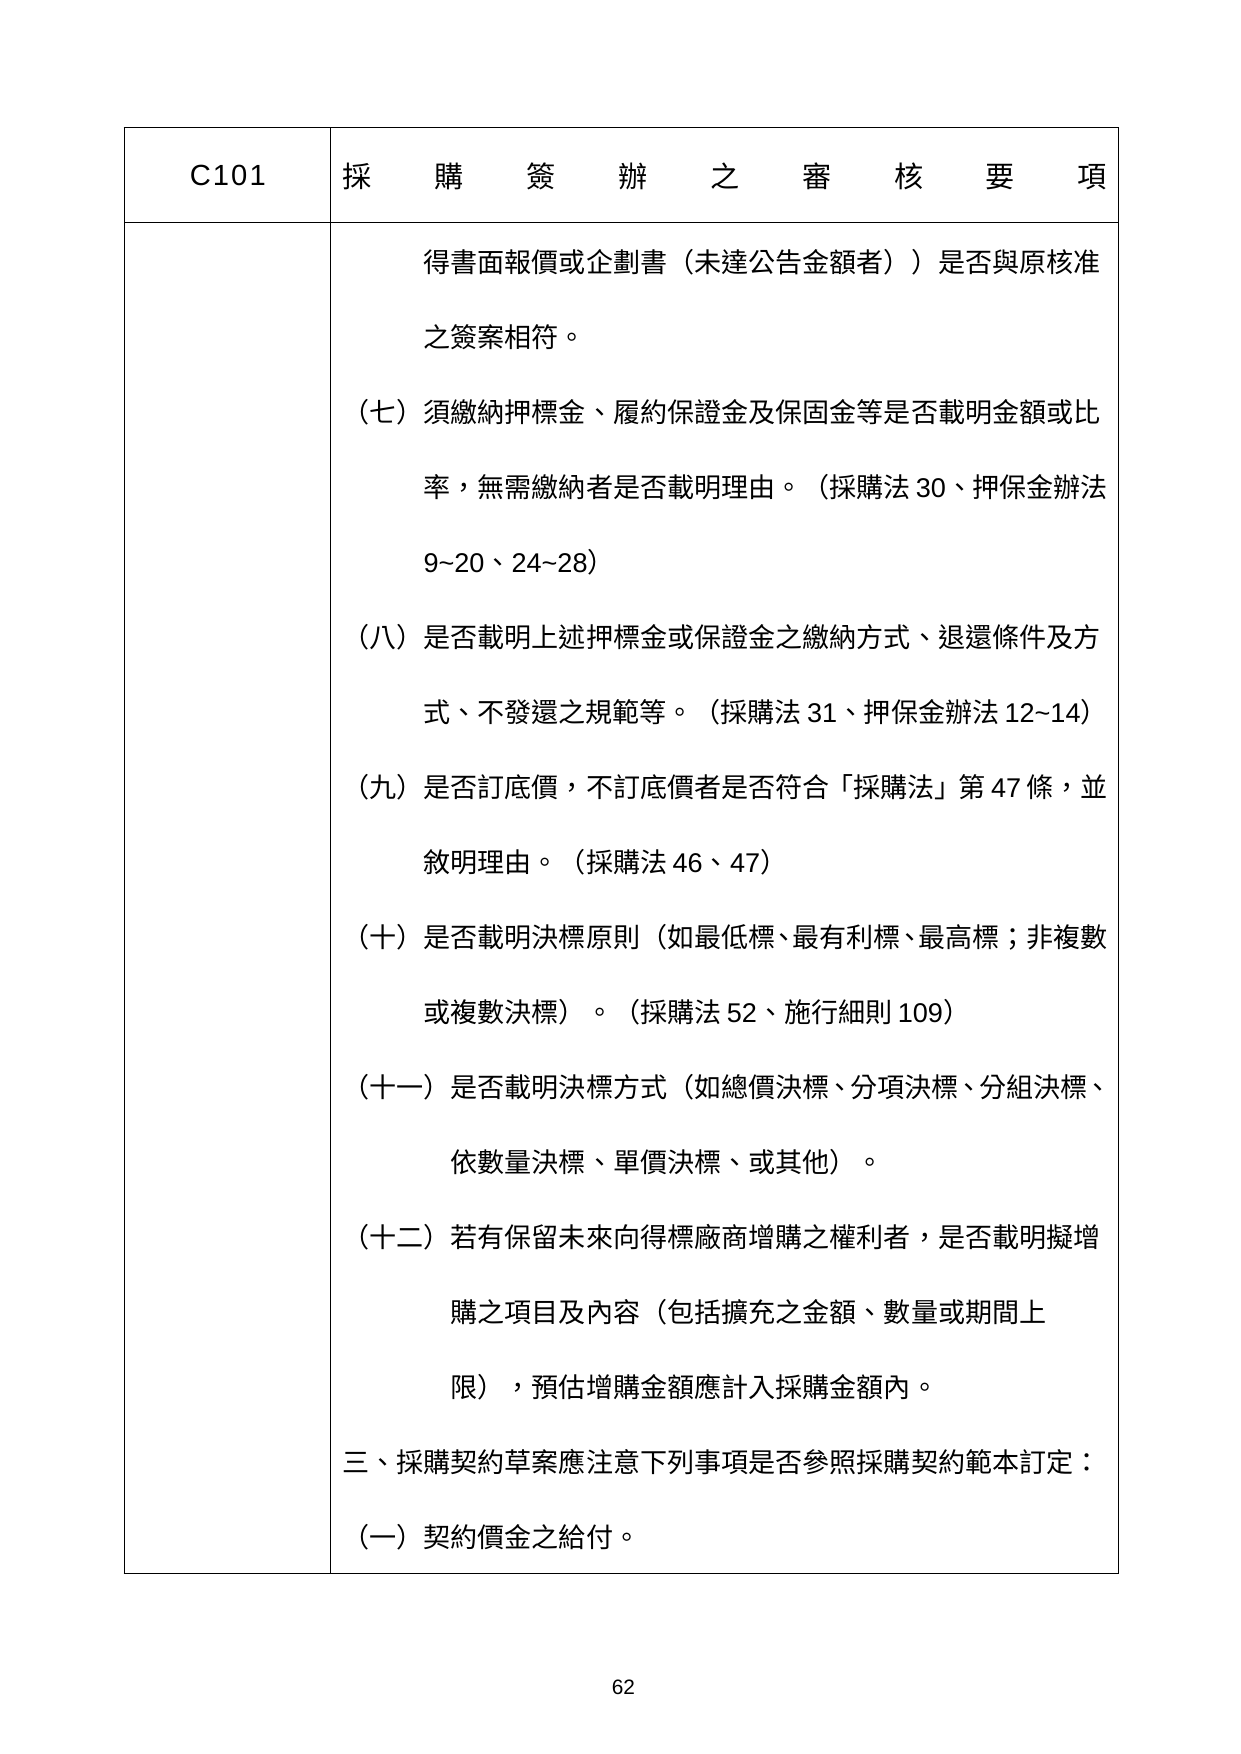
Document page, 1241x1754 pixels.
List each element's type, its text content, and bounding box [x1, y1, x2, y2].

table_cell [125, 223, 330, 1573]
table_header 採購簽辦之審核要項 [331, 128, 1118, 222]
table_header C101 [125, 128, 330, 222]
table_cell 得書面報價或企劃書（未達公告金額者））是否與原核准之簽案相符。 （七）須繳納押標金、履約保證金及保固金等是否載明金額或比率，無需繳納者是否載明理由。（採購法30、押保金辦法9~20、24~28） （八）是否載明上述押標金或保證金之繳納方式、退還條件及方式、不發還之規範等。（採購法31、押保金辦法12~14） （九）是否訂底價，不訂底價者是否符合「採購法」第47條，並敘明理由。（採購法46、47） （十）是否載明決標原則（如最低標、最有利標、最高標；非複數或複數決標）。（採購法52、施行細則109） （十一）是否載明決標方式（如總價決標、分項決標、分組決標、依數量決標、單價決標、或其他）。 （十二）若有保留未來向得標廠商增購之權利者，是否載明擬增購之項目及內容（包括擴充之金額、數量或期間上限），預估增購金額應計入採購金額內。 三、採購契約草案應注意下列事項是否參照採購契約範本訂定： （一）契約價金之給付。 [331, 223, 1118, 1573]
